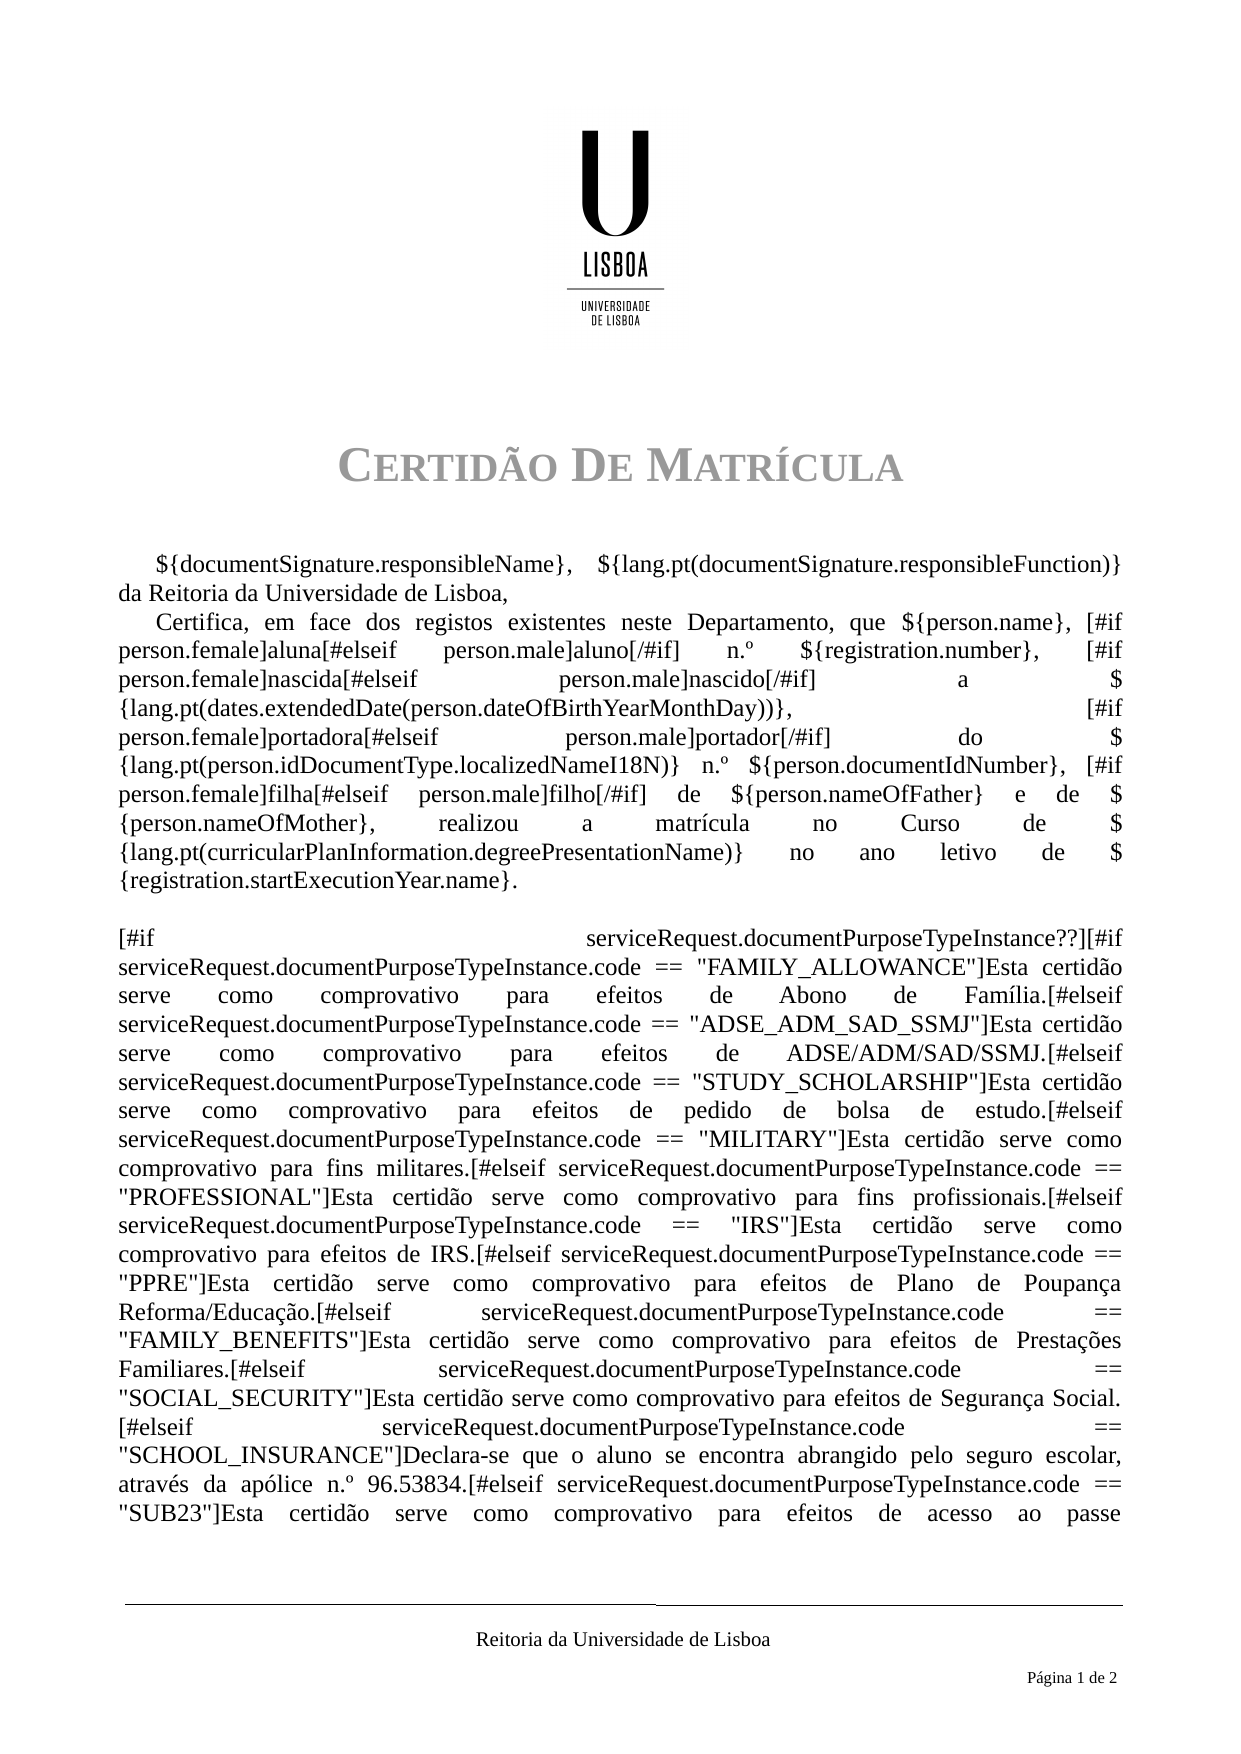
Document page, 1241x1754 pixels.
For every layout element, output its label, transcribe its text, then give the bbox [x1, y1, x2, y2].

text Certidão De Matrícula [118, 434, 1122, 492]
text Certifica, em face dos registos existentes neste Departamento, que ${person.name}, [#if person.female]aluna[#elseif person.male]aluno[/#if] n.º ${registration.number}, [#if person.female]nascida[#elseif person.male]nascido[/#if] a ${lang.pt(dates.extendedDate(person.dateOfBirthYearMonthDay))}, [#if person.female]portadora[#elseif person.male]portador[/#if] do ${lang.pt(person.idDocumentType.localizedNameI18N)} n.º ${person.documentIdNumber}, [#if person.female]filha[#elseif person.male]filho[/#if] de ${person.nameOfFather} e de ${person.nameOfMother}, realizou a matrícula no Curso de ${lang.pt(curricularPlanInformation.degreePresentationName)} no ano letivo de ${registration.startExecutionYear.name}. [118, 607, 1122, 894]
picture [542, 106, 689, 350]
text [#if serviceRequest.documentPurposeTypeInstance??][#if serviceRequest.documentPurposeTypeInstance.code == "FAMILY_ALLOWANCE"]Esta certidão serve como comprovativo para efeitos de Abono de Família.[#elseif serviceRequest.documentPurposeTypeInstance.code == "ADSE_ADM_SAD_SSMJ"]Esta certidão serve como comprovativo para efeitos de ADSE/ADM/SAD/SSMJ.[#elseif serviceRequest.documentPurposeTypeInstance.code == "STUDY_SCHOLARSHIP"]Esta certidão serve como comprovativo para efeitos de pedido de bolsa de estudo.[#elseif serviceRequest.documentPurposeTypeInstance.code == "MILITARY"]Esta certidão serve como comprovativo para fins militares.[#elseif serviceRequest.documentPurposeTypeInstance.code == "PROFESSIONAL"]Esta certidão serve como comprovativo para fins profissionais.[#elseif serviceRequest.documentPurposeTypeInstance.code == "IRS"]Esta certidão serve como comprovativo para efeitos de IRS.[#elseif serviceRequest.documentPurposeTypeInstance.code == "PPRE"]Esta certidão serve como comprovativo para efeitos de Plano de Poupança Reforma/Educação.[#elseif serviceRequest.documentPurposeTypeInstance.code == "FAMILY_BENEFITS"]Esta certidão serve como comprovativo para efeitos de Prestações Familiares.[#elseif serviceRequest.documentPurposeTypeInstance.code == "SOCIAL_SECURITY"]Esta certidão serve como comprovativo para efeitos de Segurança Social.[#elseif serviceRequest.documentPurposeTypeInstance.code == "SCHOOL_INSURANCE"]Declara-se que o aluno se encontra abrangido pelo seguro escolar, através da apólice n.º 96.53834.[#elseif serviceRequest.documentPurposeTypeInstance.code == "SUB23"]Esta certidão serve como comprovativo para efeitos de acesso ao passe [118, 923, 1122, 1527]
text ${documentSignature.responsibleName}, ${lang.pt(documentSignature.responsibleFunction)} da Reitoria da Universidade de Lisboa, [118, 549, 1122, 607]
